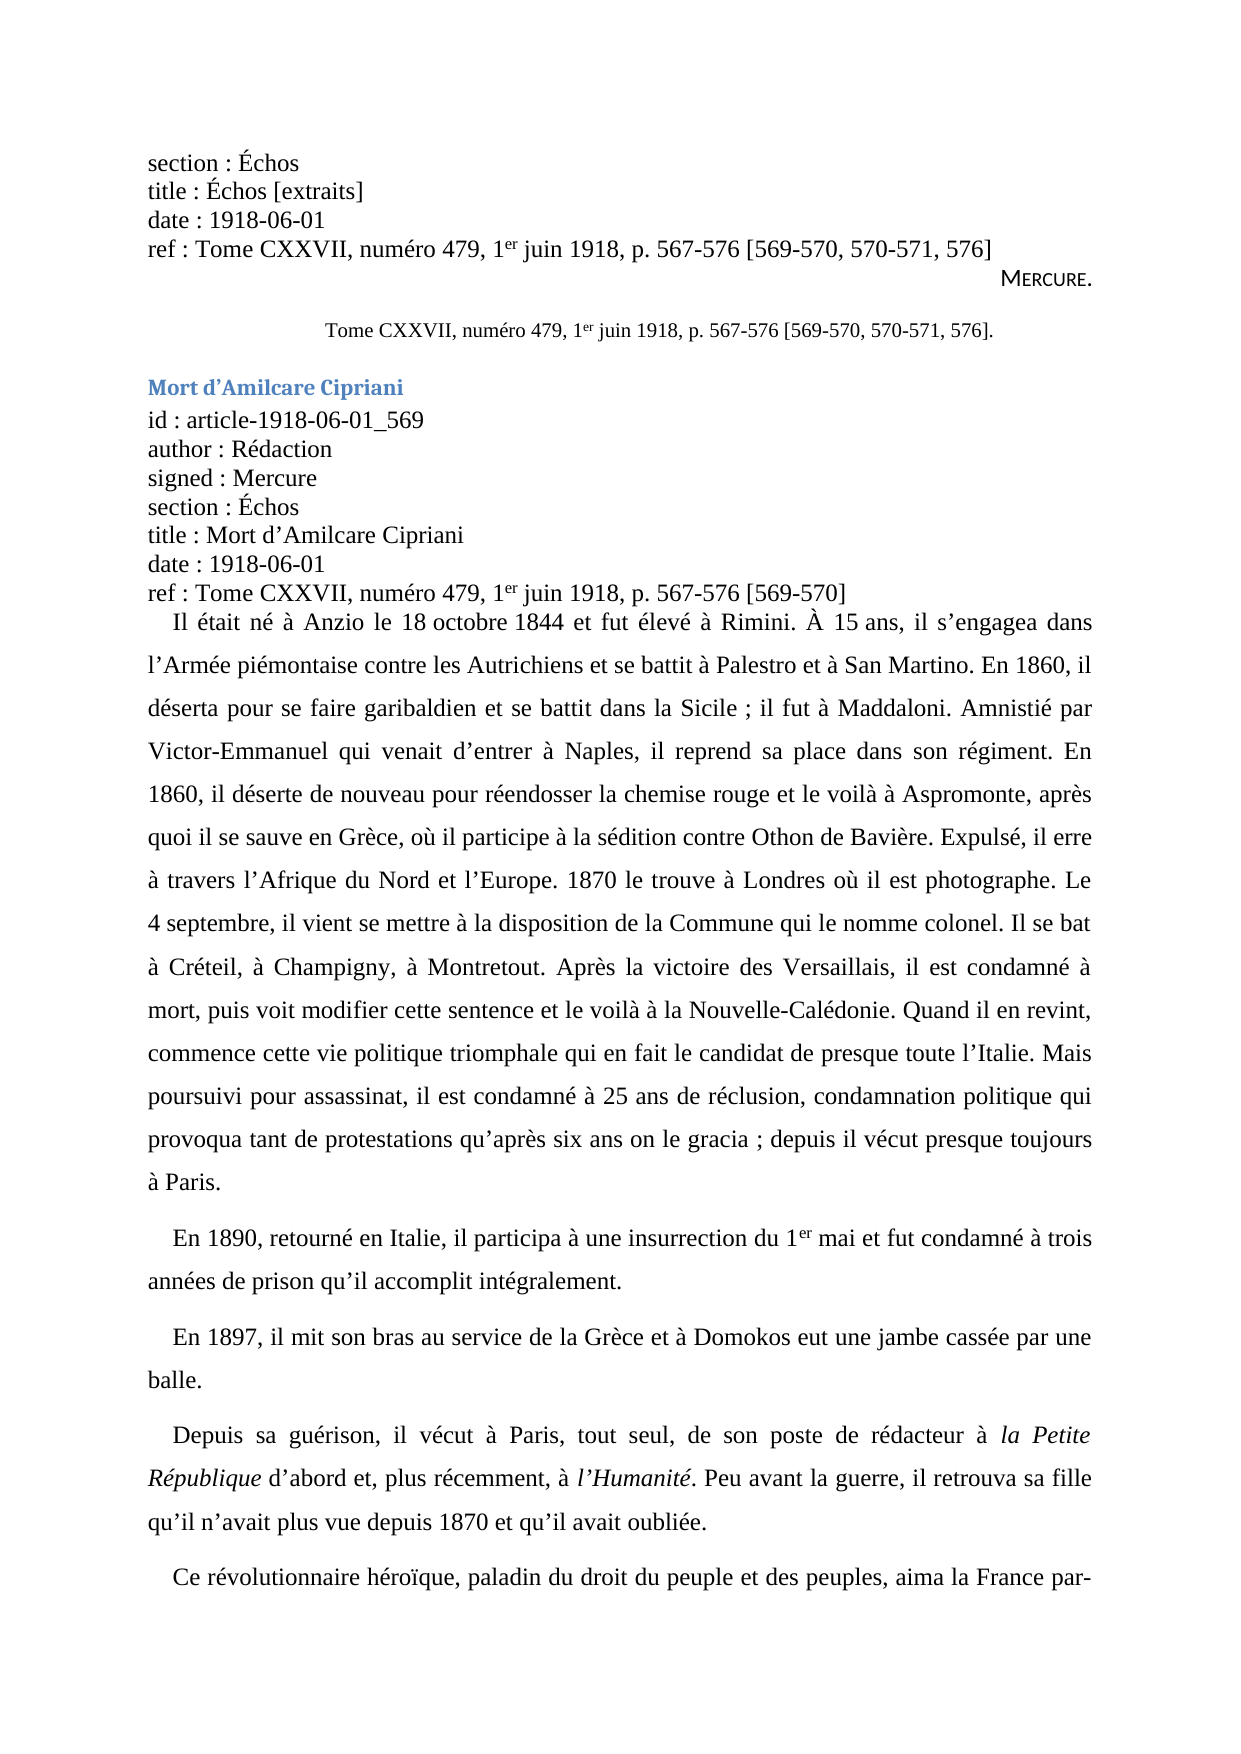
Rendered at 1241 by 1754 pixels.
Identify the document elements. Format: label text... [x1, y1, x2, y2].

text En 1897, il mit son bras au service de la Grèce et à Domokos eut une jambe cassée par une balle. [148, 1322, 1093, 1393]
text section : Échos [148, 492, 1093, 520]
text ref : Tome CXXVII, numéro 479, 1er juin 1918, p. 567-576 [569-570] [148, 578, 1093, 607]
text Tome CXXVII, numéro 479, 1er juin 1918, p. 567-576 [569-570, 570-571, 576]. [325, 318, 1093, 342]
text date : 1918-06-01 [148, 205, 1093, 234]
text ref : Tome CXXVII, numéro 479, 1er juin 1918, p. 567-576 [569-570, 570-571, 576] [148, 234, 1093, 263]
text Il était né à Anzio le 18 octobre 1844 et fut élevé à Rimini. À 15 ans, il s’engagea dans l’Armée piémontaise contre les Autrichiens et se battit à Palestro et à San Martino. En 1860, il déserta pour se faire garibaldien et se battit dans la Sicile ; il fut à Maddaloni. Amnistié par Victor-Emmanuel qui venait d’entrer à Naples, il reprend sa place dans son régiment. En 1860, il déserte de nouveau pour réendosser la chemise rouge et le voilà à Aspromonte, après quoi il se sauve en Grèce, où il participe à la sédition contre Othon de Bavière. Expulsé, il erre à travers l’Afrique du Nord et l’Europe. 1870 le trouve à Londres où il est photographe. Le 4 septembre, il vient se mettre à la disposition de la Commune qui le nomme colonel. Il se bat à Créteil, à Champigny, à Montretout. Après la victoire des Versaillais, il est condamné à mort, puis voit modifier cette sentence et le voilà à la Nouvelle-Calédonie. Quand il en revint, commence cette vie politique triomphale qui en fait le candidat de presque toute l’Italie. Mais poursuivi pour assassinat, il est condamné à 25 ans de réclusion, condamnation politique qui provoqua tant de protestations qu’après six ans on le gracia ; depuis il vécut presque toujours à Paris. [148, 607, 1093, 1196]
text signed : Mercure [148, 463, 1093, 492]
subtitle Mort d’Amilcare Cipriani [148, 375, 1093, 401]
text En 1890, retourné en Italie, il participa à une insurrection du 1er mai et fut condamné à trois années de prison qu’il accomplit intégralement. [148, 1223, 1093, 1295]
text section : Échos [148, 148, 1093, 176]
text id : article-1918-06-01_569 [148, 405, 1093, 434]
text Ce révolutionnaire héroïque, paladin du droit du peuple et des peuples, aima la France par- [148, 1562, 1093, 1591]
text Depuis sa guérison, il vécut à Paris, tout seul, de son poste de rédacteur à la Petite République d’abord et, plus récemment, à l’Humanité. Peu avant la guerre, il retrouva sa fille qu’il n’avait plus vue depuis 1870 et qu’il avait oubliée. [148, 1420, 1093, 1535]
text Mercure. [148, 263, 1093, 293]
text title : Échos [extraits] [148, 176, 1093, 205]
text date : 1918-06-01 [148, 549, 1093, 578]
text title : Mort d’Amilcare Cipriani [148, 520, 1093, 549]
text author : Rédaction [148, 434, 1093, 463]
